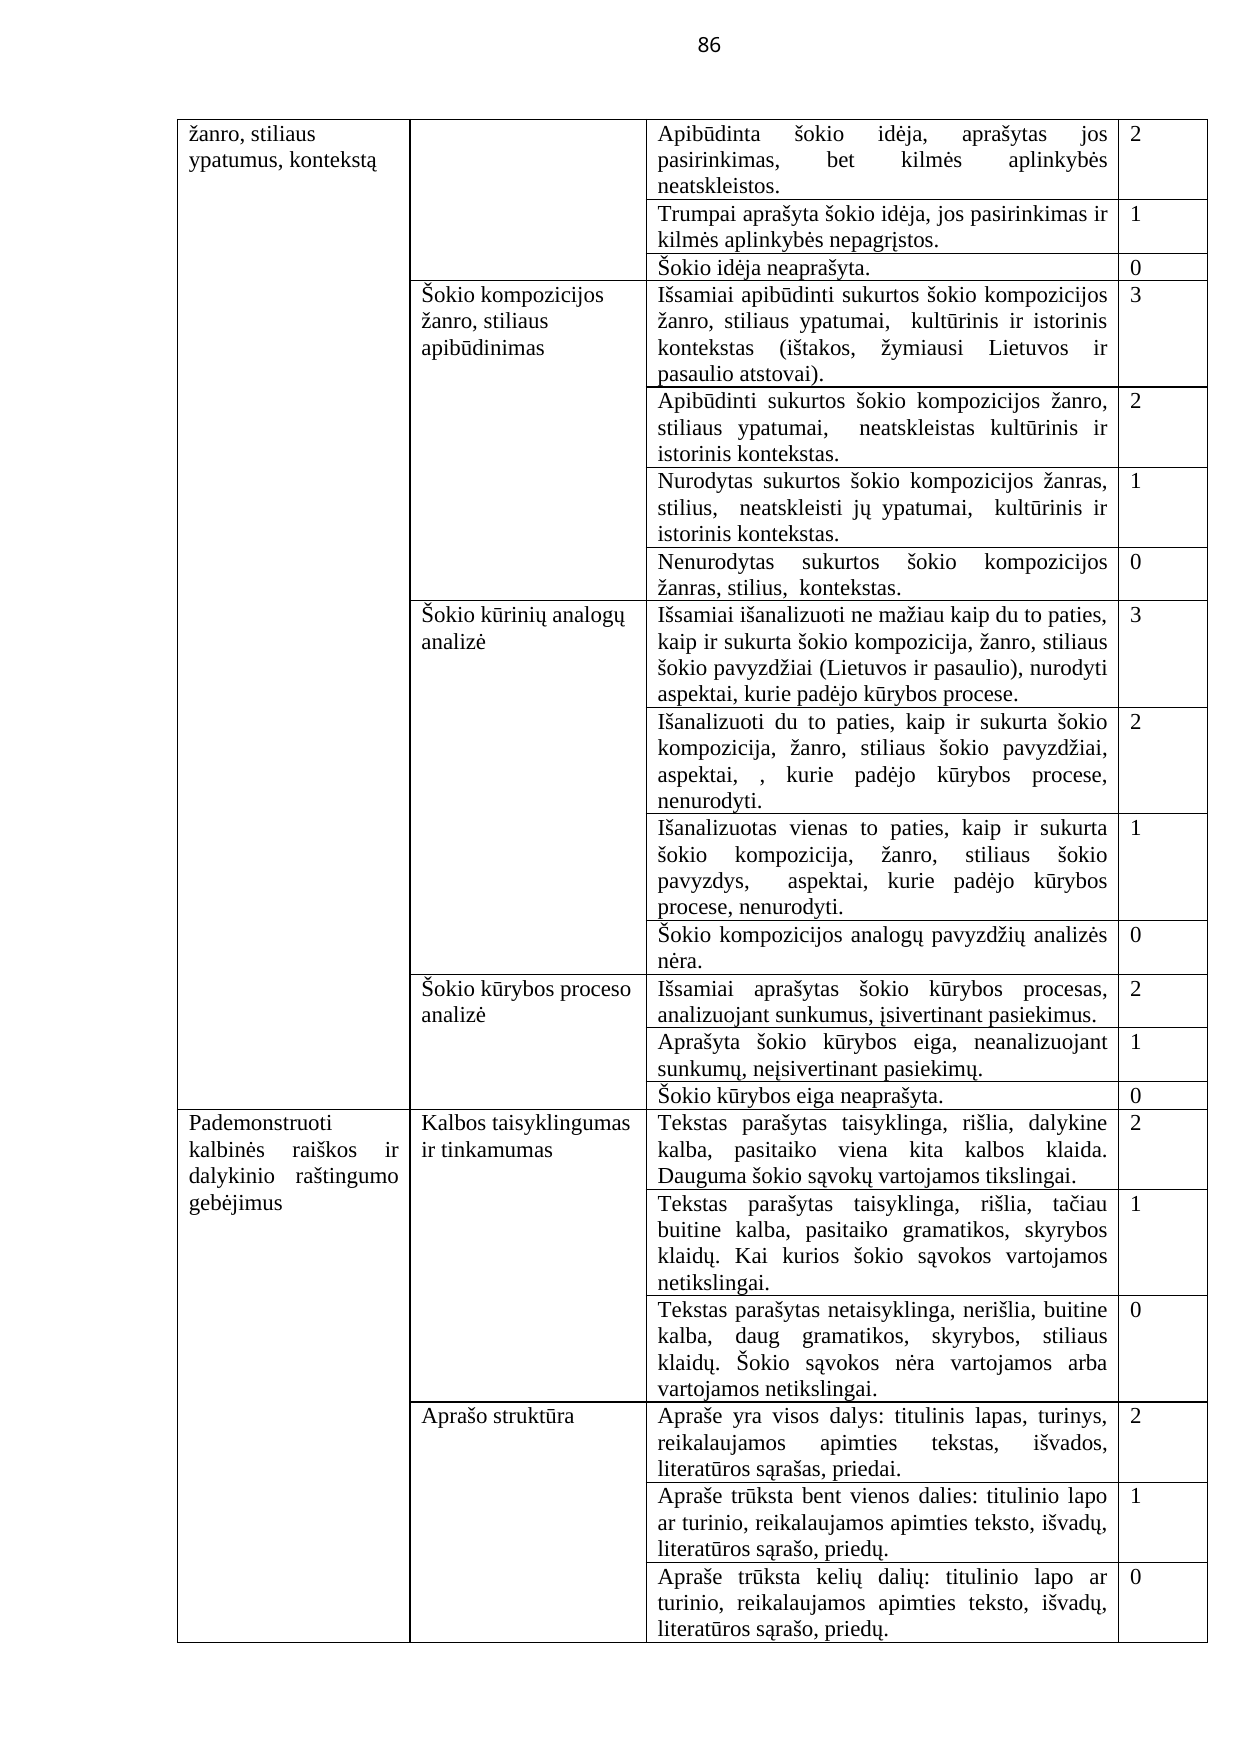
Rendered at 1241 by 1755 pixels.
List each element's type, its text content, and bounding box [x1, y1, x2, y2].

table_cell 1 [1119, 468, 1207, 547]
table_cell 1 [1119, 1483, 1207, 1562]
table_cell Aprašo struktūra [411, 1403, 646, 1642]
table_cell 0 [1119, 254, 1207, 280]
table_cell 2 [1119, 120, 1207, 199]
table_cell 1 [1119, 1190, 1207, 1295]
table_cell Išsamiai apibūdinti sukurtos šokio kompozicijos žanro, stiliaus ypatumai, kultūrinis ir istorinis kontekstas (ištakos, žymiausi Lietuvos ir pasaulio atstovai). [647, 281, 1118, 386]
table_cell 0 [1119, 1296, 1207, 1401]
table_cell 1 [1119, 1028, 1207, 1081]
table_cell Šokio kompozicijos žanro, stiliaus apibūdinimas [411, 281, 646, 600]
table_cell 2 [1119, 388, 1207, 467]
table_cell Tekstas parašytas taisyklinga, rišlia, dalykine kalba, pasitaiko viena kita kalbos klaida. Dauguma šokio sąvokų vartojamos tikslingai. [647, 1110, 1118, 1188]
table_cell 0 [1119, 548, 1207, 600]
table_cell Išanalizuotas vienas to paties, kaip ir sukurta šokio kompozicija, žanro, stiliaus šokio pavyzdys, aspektai, kurie padėjo kūrybos procese, nenurodyti. [647, 814, 1118, 920]
table_cell Apibūdinti sukurtos šokio kompozicijos žanro, stiliaus ypatumai, neatskleistas kultūrinis ir istorinis kontekstas. [647, 388, 1118, 467]
table_cell Trumpai aprašyta šokio idėja, jos pasirinkimas ir kilmės aplinkybės nepagrįstos. [647, 200, 1118, 253]
table_cell 1 [1119, 200, 1207, 253]
table_cell 3 [1119, 601, 1207, 707]
table_cell Apraše trūksta bent vienos dalies: titulinio lapo ar turinio, reikalaujamos apimties teksto, išvadų, literatūros sąrašo, priedų. [647, 1483, 1118, 1562]
table_cell 2 [1119, 1403, 1207, 1482]
table_cell Šokio idėja neaprašyta. [647, 254, 1118, 280]
table_cell 0 [1119, 921, 1207, 973]
table_cell 0 [1119, 1082, 1207, 1108]
table_cell Šokio kūrinių analogų analizė [411, 601, 646, 973]
table_cell Kalbos taisyklingumas ir tinkamumas [411, 1110, 646, 1401]
table_cell Išsamiai aprašytas šokio kūrybos procesas, analizuojant sunkumus, įsivertinant pasiekimus. [647, 975, 1118, 1027]
table_cell 2 [1119, 708, 1207, 813]
table_cell Šokio kūrybos proceso analizė [411, 975, 646, 1108]
table_cell Šokio kūrybos eiga neaprašyta. [647, 1082, 1118, 1108]
table_cell 0 [1119, 1563, 1207, 1642]
table_cell Apraše trūksta kelių dalių: titulinio lapo ar turinio, reikalaujamos apimties teksto, išvadų, literatūros sąrašo, priedų. [647, 1563, 1118, 1642]
table_cell Tekstas parašytas netaisyklinga, nerišlia, buitine kalba, daug gramatikos, skyrybos, stiliaus klaidų. Šokio sąvokos nėra vartojamos arba vartojamos netikslingai. [647, 1296, 1118, 1401]
table_cell Šokio kompozicijos analogų pavyzdžių analizės nėra. [647, 921, 1118, 973]
table_cell 3 [1119, 281, 1207, 386]
table_cell 1 [1119, 814, 1207, 920]
table_cell Aprašyta šokio kūrybos eiga, neanalizuojant sunkumų, neįsivertinant pasiekimų. [647, 1028, 1118, 1081]
table_cell Nurodytas sukurtos šokio kompozicijos žanras, stilius, neatskleisti jų ypatumai, kultūrinis ir istorinis kontekstas. [647, 468, 1118, 547]
table_cell žanro, stiliaus ypatumus, kontekstą [178, 120, 409, 1108]
table_cell Išsamiai išanalizuoti ne mažiau kaip du to paties, kaip ir sukurta šokio kompozicija, žanro, stiliaus šokio pavyzdžiai (Lietuvos ir pasaulio), nurodyti aspektai, kurie padėjo kūrybos procese. [647, 601, 1118, 707]
table_cell Pademonstruoti kalbinės raiškos ir dalykinio raštingumo gebėjimus [178, 1110, 409, 1642]
table_cell Išanalizuoti du to paties, kaip ir sukurta šokio kompozicija, žanro, stiliaus šokio pavyzdžiai, aspektai, , kurie padėjo kūrybos procese, nenurodyti. [647, 708, 1118, 813]
table_cell Apraše yra visos dalys: titulinis lapas, turinys, reikalaujamos apimties tekstas, išvados, literatūros sąrašas, priedai. [647, 1403, 1118, 1482]
table_cell [411, 120, 646, 280]
table_cell 2 [1119, 975, 1207, 1027]
table_cell Tekstas parašytas taisyklinga, rišlia, tačiau buitine kalba, pasitaiko gramatikos, skyrybos klaidų. Kai kurios šokio sąvokos vartojamos netikslingai. [647, 1190, 1118, 1295]
table_cell Nenurodytas sukurtos šokio kompozicijos žanras, stilius, kontekstas. [647, 548, 1118, 600]
table_cell 2 [1119, 1110, 1207, 1188]
table_cell Apibūdinta šokio idėja, aprašytas jos pasirinkimas, bet kilmės aplinkybės neatskleistos. [647, 120, 1118, 199]
